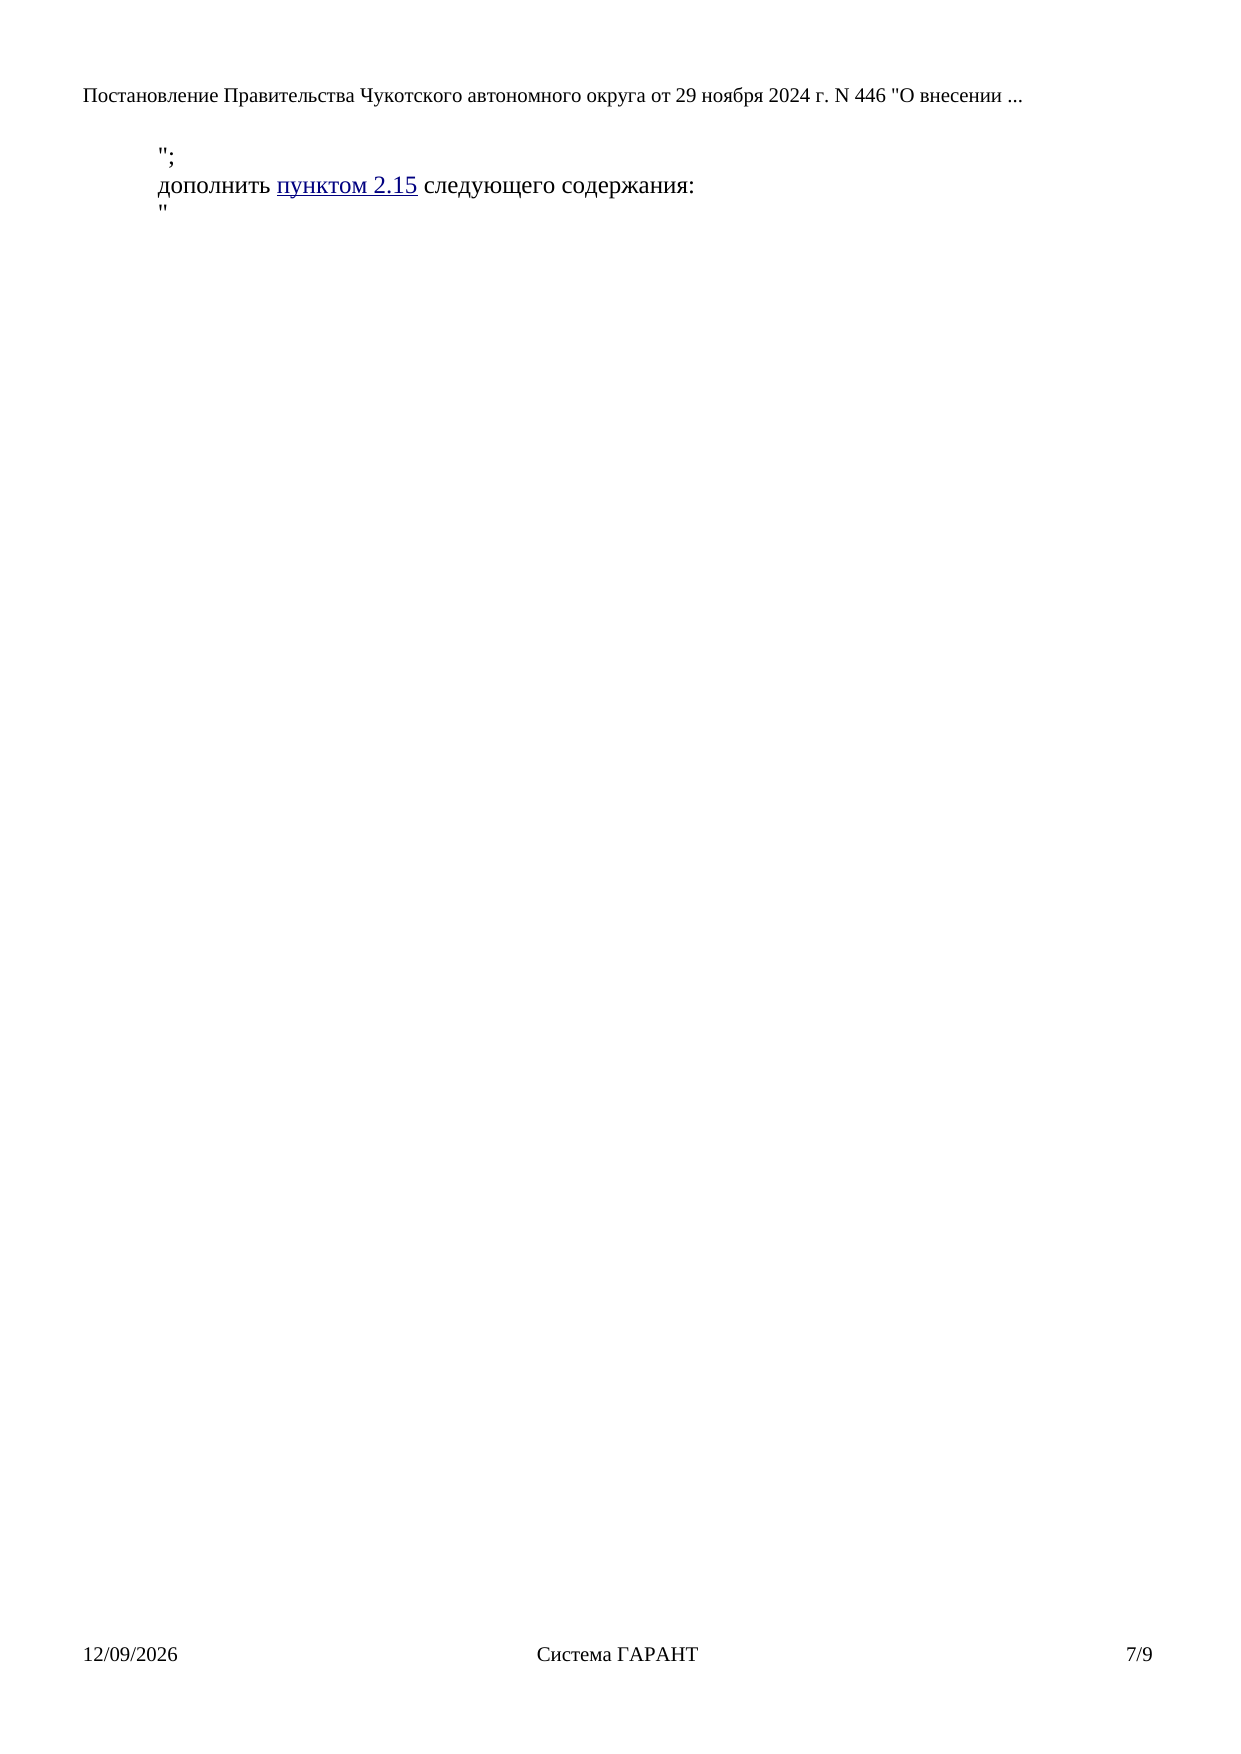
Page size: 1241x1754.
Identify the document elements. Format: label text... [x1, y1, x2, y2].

text дополнить пунктом 2.15 следующего содержания: [83, 170, 1157, 198]
text " [83, 198, 1157, 227]
text "; [83, 141, 1157, 170]
